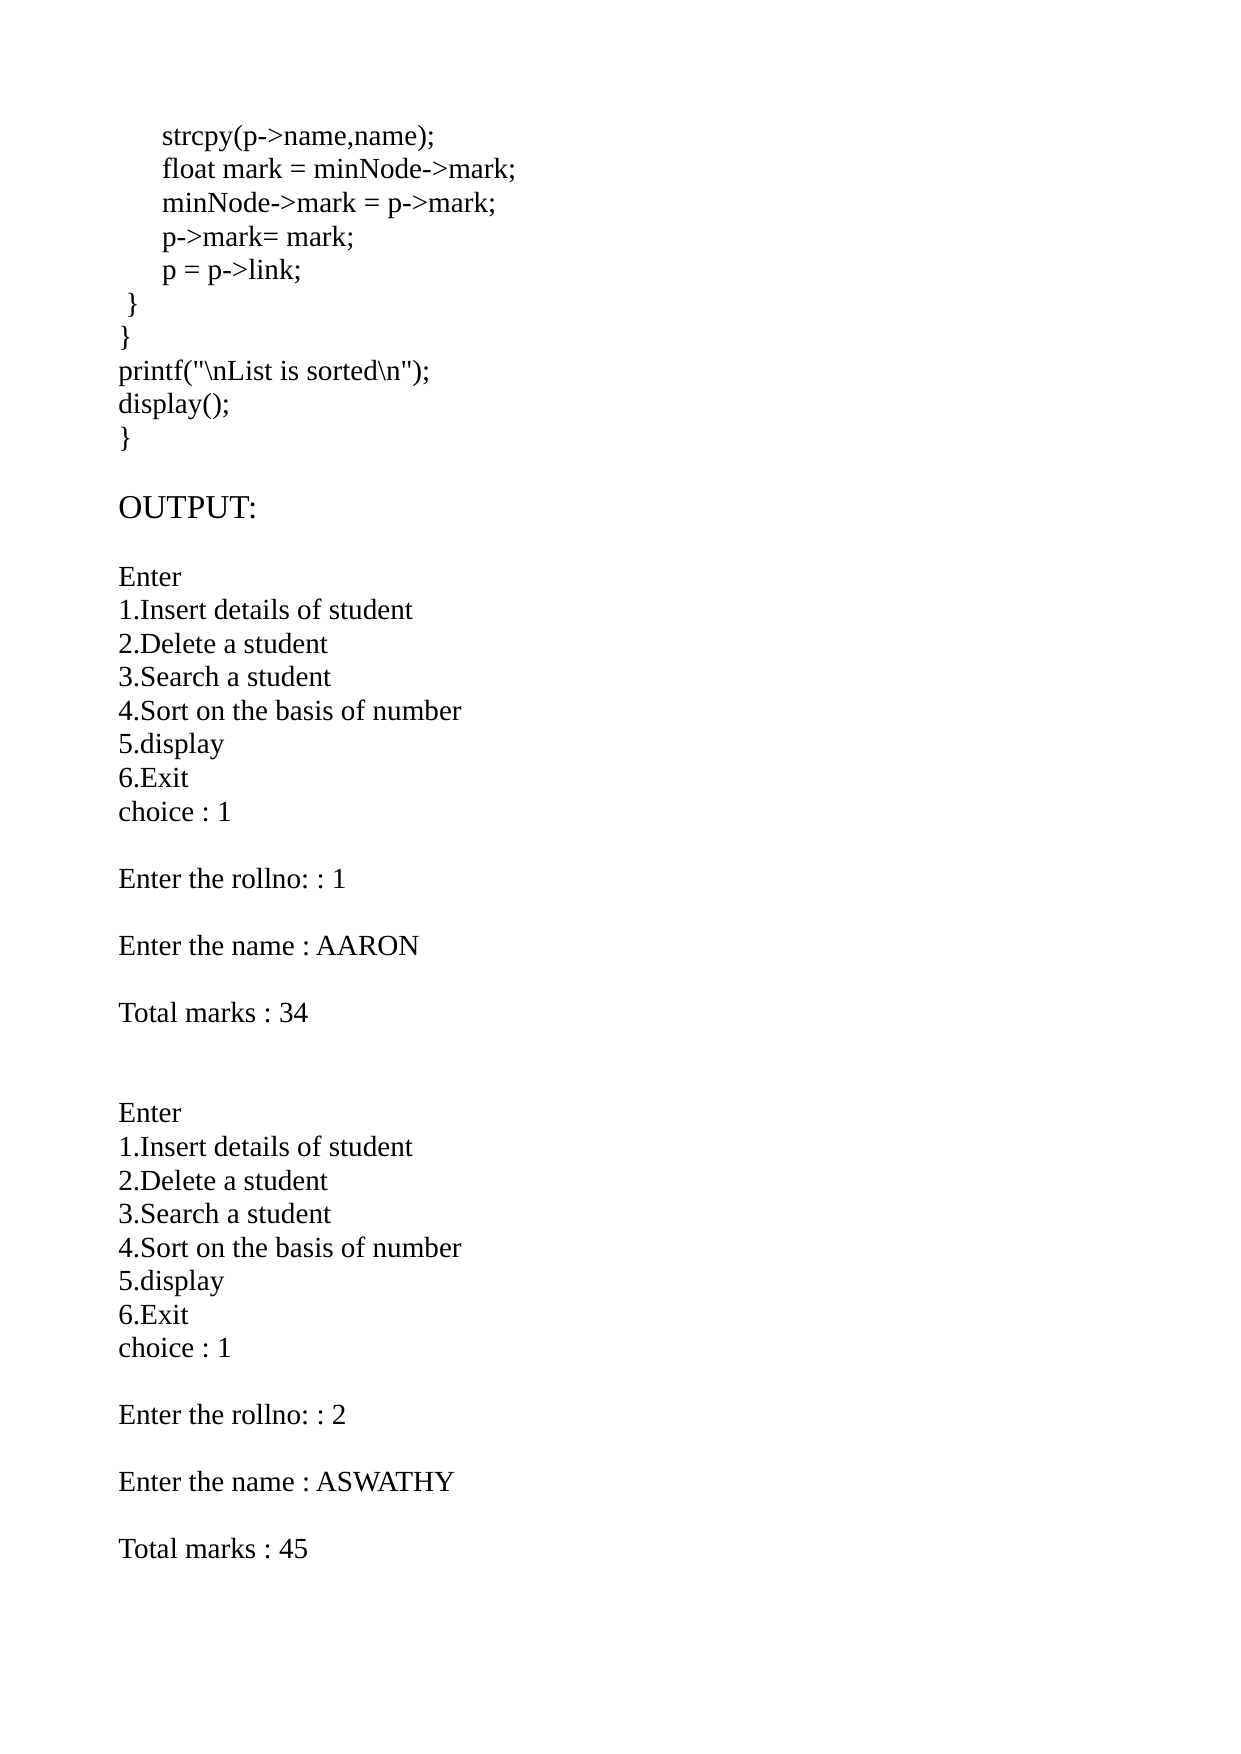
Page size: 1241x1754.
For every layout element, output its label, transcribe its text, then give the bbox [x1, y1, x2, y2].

text 5.display [118, 727, 1122, 760]
text choice : 1 [118, 1330, 1122, 1364]
text Total marks : 45 [118, 1532, 1122, 1565]
text 3.Search a student [118, 659, 1122, 693]
text 1.Insert details of student [118, 592, 1122, 626]
text Enter the rollno: : 1 [118, 861, 1122, 894]
text strcpy(p->name,name); [118, 118, 1122, 152]
text Enter the name : AARON [118, 928, 1122, 961]
text choice : 1 [118, 794, 1122, 827]
text p = p->link; [118, 252, 1122, 286]
text OUTPUT: [118, 487, 1122, 525]
text 3.Search a student [118, 1196, 1122, 1230]
text 6.Exit [118, 1297, 1122, 1330]
text 2.Delete a student [118, 1163, 1122, 1196]
text minNode->mark = p->mark; [118, 185, 1122, 219]
text 2.Delete a student [118, 626, 1122, 659]
text } [118, 420, 1122, 453]
text printf("\nList is sorted\n"); [118, 353, 1122, 386]
text 6.Exit [118, 760, 1122, 794]
text } [118, 319, 1122, 353]
text Enter the name : ASWATHY [118, 1464, 1122, 1498]
text Enter [118, 1096, 1122, 1129]
text 4.Sort on the basis of number [118, 693, 1122, 727]
text Enter the rollno: : 2 [118, 1397, 1122, 1431]
text } [118, 286, 1122, 319]
text display(); [118, 386, 1122, 420]
text 1.Insert details of student [118, 1129, 1122, 1163]
text 5.display [118, 1263, 1122, 1297]
text 4.Sort on the basis of number [118, 1230, 1122, 1263]
text Enter [118, 559, 1122, 592]
text float mark = minNode->mark; [118, 152, 1122, 185]
text Total marks : 34 [118, 995, 1122, 1028]
text p->mark= mark; [118, 219, 1122, 252]
